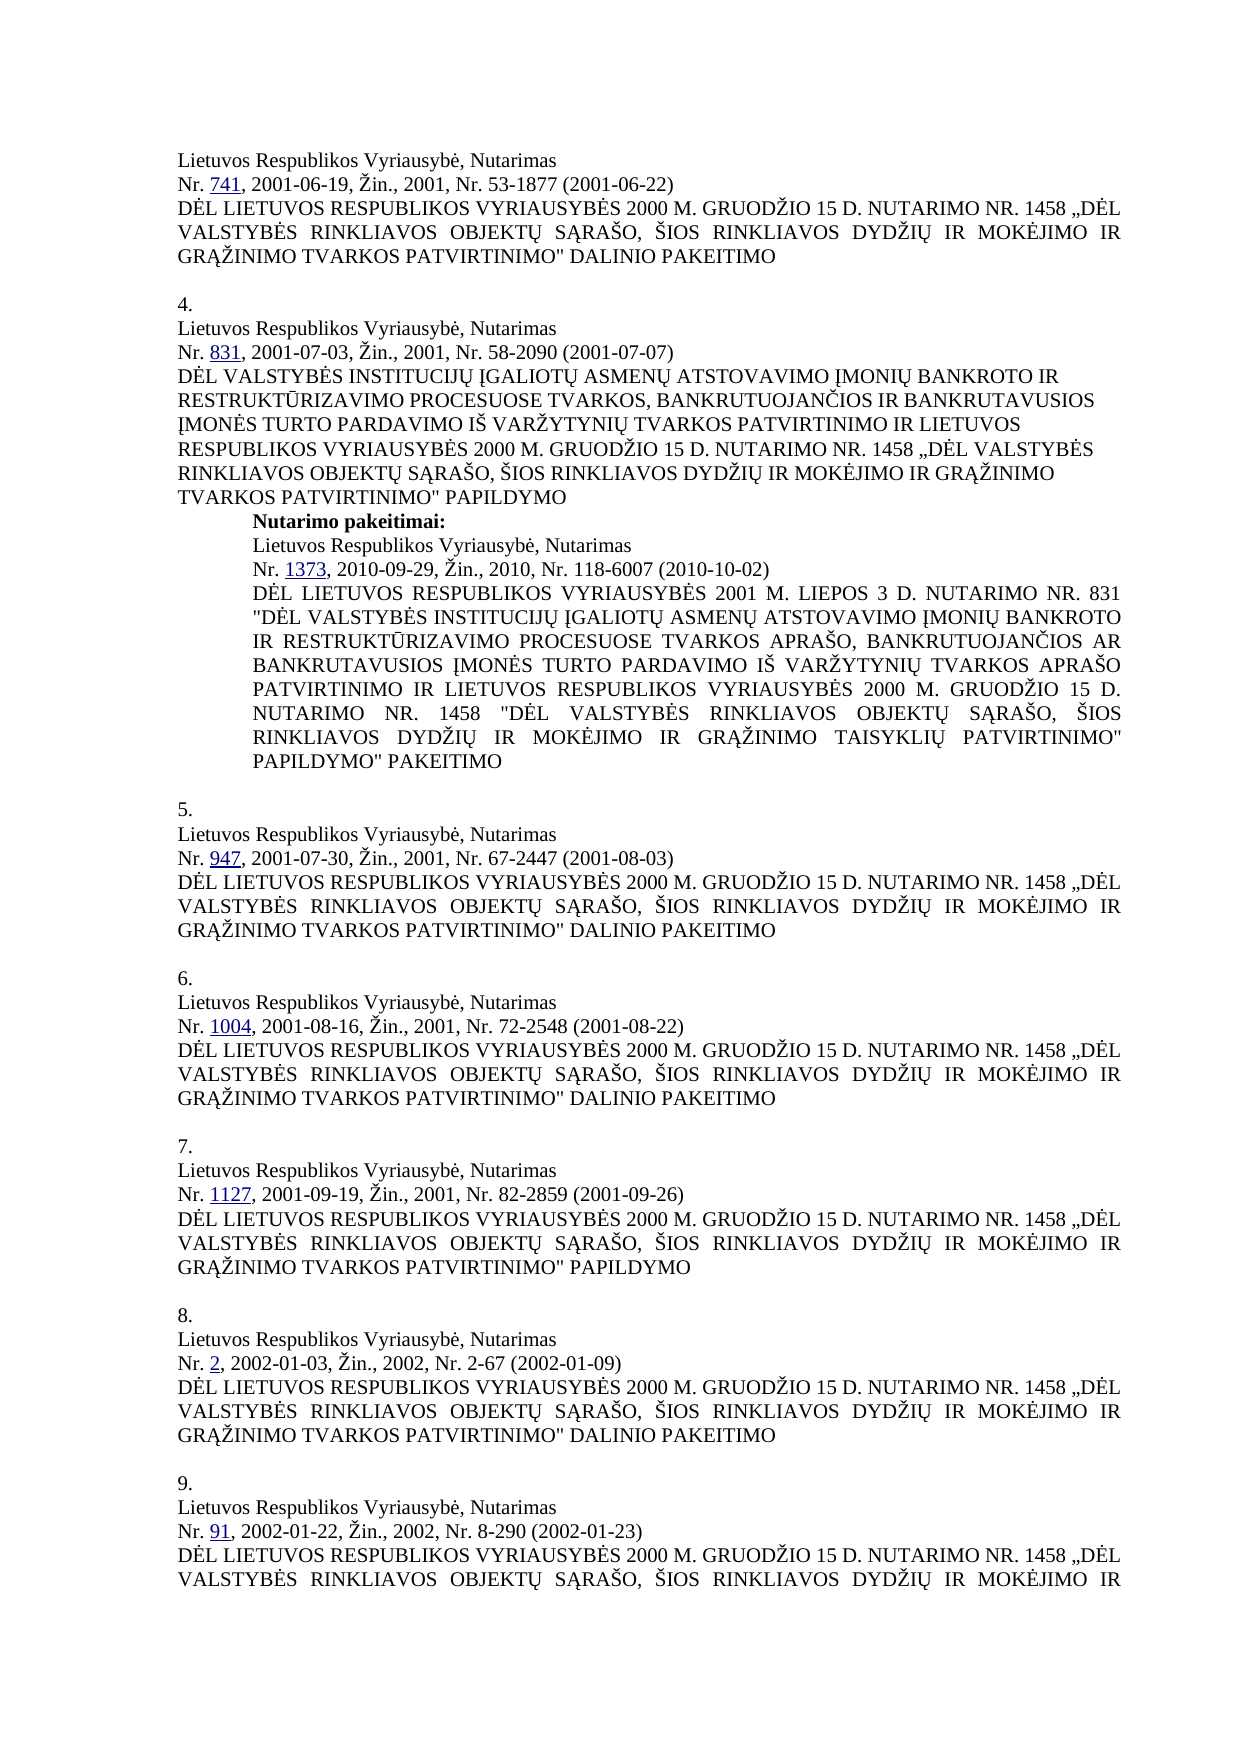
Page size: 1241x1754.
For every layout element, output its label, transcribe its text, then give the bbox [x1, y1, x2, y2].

text DĖL LIETUVOS RESPUBLIKOS VYRIAUSYBĖS 2001 M. LIEPOS 3 D. NUTARIMO NR. 831 "DĖL VALSTYBĖS INSTITUCIJŲ ĮGALIOTŲ ASMENŲ ATSTOVAVIMO ĮMONIŲ BANKROTO IR RESTRUKTŪRIZAVIMO PROCESUOSE TVARKOS APRAŠO, BANKRUTUOJANČIOS AR BANKRUTAVUSIOS ĮMONĖS TURTO PARDAVIMO IŠ VARŽYTYNIŲ TVARKOS APRAŠO PATVIRTINIMO IR LIETUVOS RESPUBLIKOS VYRIAUSYBĖS 2000 M. GRUODŽIO 15 D. NUTARIMO NR. 1458 "DĖL VALSTYBĖS RINKLIAVOS OBJEKTŲ SĄRAŠO, ŠIOS RINKLIAVOS DYDŽIŲ IR MOKĖJIMO IR GRĄŽINIMO TAISYKLIŲ PATVIRTINIMO" PAPILDYMO" PAKEITIMO [252, 581, 1122, 773]
text Nutarimo pakeitimai: [252, 509, 1122, 533]
text Nr. 947, 2001-07-30, Žin., 2001, Nr. 67-2447 (2001-08-03) [177, 846, 1122, 869]
text 5. [177, 797, 1122, 821]
text DĖL LIETUVOS RESPUBLIKOS VYRIAUSYBĖS 2000 M. GRUODŽIO 15 D. NUTARIMO NR. 1458 „DĖL VALSTYBĖS RINKLIAVOS OBJEKTŲ SĄRAŠO, ŠIOS RINKLIAVOS DYDŽIŲ IR MOKĖJIMO IR GRĄŽINIMO TVARKOS PATVIRTINIMO" DALINIO PAKEITIMO [177, 869, 1122, 942]
text 4. [177, 292, 1122, 316]
text Nr. 1373, 2010-09-29, Žin., 2010, Nr. 118-6007 (2010-10-02) [252, 557, 1122, 581]
text Lietuvos Respublikos Vyriausybė, Nutarimas [252, 533, 1122, 557]
text Lietuvos Respublikos Vyriausybė, Nutarimas [177, 821, 1122, 846]
text DĖL LIETUVOS RESPUBLIKOS VYRIAUSYBĖS 2000 M. GRUODŽIO 15 D. NUTARIMO NR. 1458 „DĖL VALSTYBĖS RINKLIAVOS OBJEKTŲ SĄRAŠO, ŠIOS RINKLIAVOS DYDŽIŲ IR MOKĖJIMO IR [177, 1543, 1122, 1591]
text DĖL LIETUVOS RESPUBLIKOS VYRIAUSYBĖS 2000 M. GRUODŽIO 15 D. NUTARIMO NR. 1458 „DĖL VALSTYBĖS RINKLIAVOS OBJEKTŲ SĄRAŠO, ŠIOS RINKLIAVOS DYDŽIŲ IR MOKĖJIMO IR GRĄŽINIMO TVARKOS PATVIRTINIMO" DALINIO PAKEITIMO [177, 1375, 1122, 1447]
text DĖL LIETUVOS RESPUBLIKOS VYRIAUSYBĖS 2000 M. GRUODŽIO 15 D. NUTARIMO NR. 1458 „DĖL VALSTYBĖS RINKLIAVOS OBJEKTŲ SĄRAŠO, ŠIOS RINKLIAVOS DYDŽIŲ IR MOKĖJIMO IR GRĄŽINIMO TVARKOS PATVIRTINIMO" PAPILDYMO [177, 1206, 1122, 1279]
text Nr. 1127, 2001-09-19, Žin., 2001, Nr. 82-2859 (2001-09-26) [177, 1182, 1122, 1206]
text Nr. 91, 2002-01-22, Žin., 2002, Nr. 8-290 (2002-01-23) [177, 1519, 1122, 1543]
text Lietuvos Respublikos Vyriausybė, Nutarimas [177, 1158, 1122, 1182]
text Lietuvos Respublikos Vyriausybė, Nutarimas [177, 316, 1122, 340]
text DĖL VALSTYBĖS INSTITUCIJŲ ĮGALIOTŲ ASMENŲ ATSTOVAVIMO ĮMONIŲ BANKROTO IR RESTRUKTŪRIZAVIMO PROCESUOSE TVARKOS, BANKRUTUOJANČIOS IR BANKRUTAVUSIOS ĮMONĖS TURTO PARDAVIMO IŠ VARŽYTYNIŲ TVARKOS PATVIRTINIMO IR LIETUVOS RESPUBLIKOS VYRIAUSYBĖS 2000 M. GRUODŽIO 15 D. NUTARIMO NR. 1458 „DĖL VALSTYBĖS RINKLIAVOS OBJEKTŲ SĄRAŠO, ŠIOS RINKLIAVOS DYDŽIŲ IR MOKĖJIMO IR GRĄŽINIMO TVARKOS PATVIRTINIMO" PAPILDYMO [177, 364, 1122, 509]
text Lietuvos Respublikos Vyriausybė, Nutarimas [177, 1327, 1122, 1351]
text Lietuvos Respublikos Vyriausybė, Nutarimas [177, 148, 1122, 172]
text Nr. 2, 2002-01-03, Žin., 2002, Nr. 2-67 (2002-01-09) [177, 1351, 1122, 1375]
text Lietuvos Respublikos Vyriausybė, Nutarimas [177, 1495, 1122, 1519]
text Lietuvos Respublikos Vyriausybė, Nutarimas [177, 990, 1122, 1014]
text 6. [177, 966, 1122, 990]
text Nr. 741, 2001-06-19, Žin., 2001, Nr. 53-1877 (2001-06-22) [177, 172, 1122, 196]
text 9. [177, 1471, 1122, 1495]
text 8. [177, 1303, 1122, 1327]
text Nr. 831, 2001-07-03, Žin., 2001, Nr. 58-2090 (2001-07-07) [177, 340, 1122, 364]
text Nr. 1004, 2001-08-16, Žin., 2001, Nr. 72-2548 (2001-08-22) [177, 1014, 1122, 1038]
text DĖL LIETUVOS RESPUBLIKOS VYRIAUSYBĖS 2000 M. GRUODŽIO 15 D. NUTARIMO NR. 1458 „DĖL VALSTYBĖS RINKLIAVOS OBJEKTŲ SĄRAŠO, ŠIOS RINKLIAVOS DYDŽIŲ IR MOKĖJIMO IR GRĄŽINIMO TVARKOS PATVIRTINIMO" DALINIO PAKEITIMO [177, 1038, 1122, 1110]
text DĖL LIETUVOS RESPUBLIKOS VYRIAUSYBĖS 2000 M. GRUODŽIO 15 D. NUTARIMO NR. 1458 „DĖL VALSTYBĖS RINKLIAVOS OBJEKTŲ SĄRAŠO, ŠIOS RINKLIAVOS DYDŽIŲ IR MOKĖJIMO IR GRĄŽINIMO TVARKOS PATVIRTINIMO" DALINIO PAKEITIMO [177, 196, 1122, 268]
text 7. [177, 1134, 1122, 1158]
